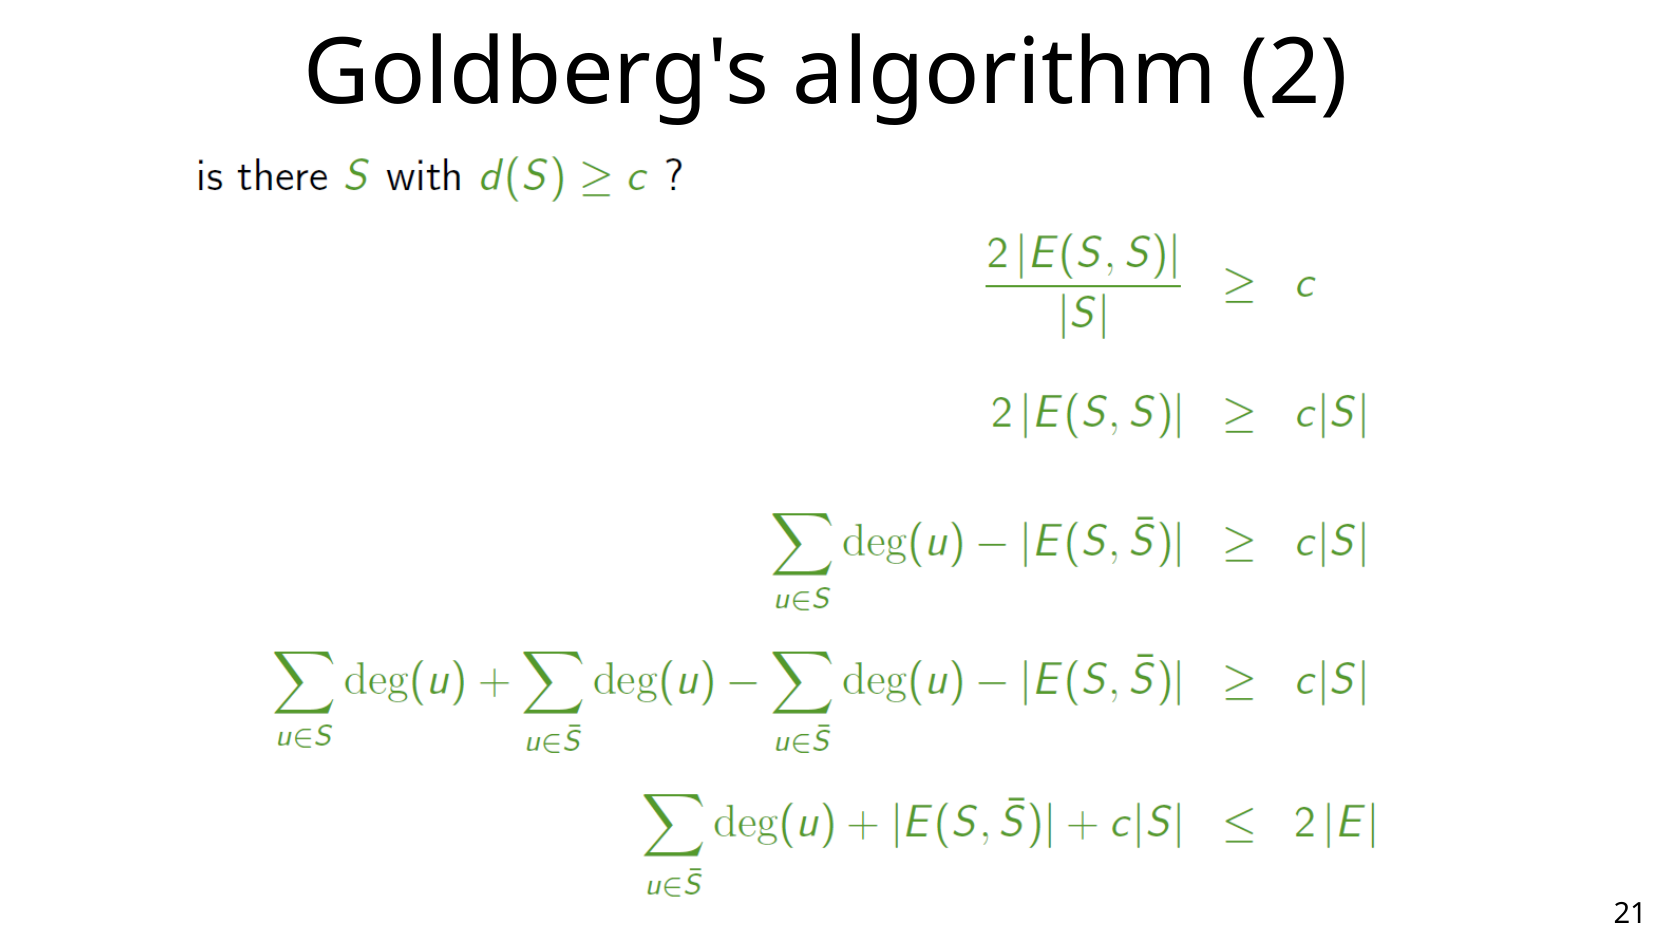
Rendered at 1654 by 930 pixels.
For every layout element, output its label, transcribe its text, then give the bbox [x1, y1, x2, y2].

picture [180, 132, 1410, 922]
title Goldberg's algorithm (2) [82, 1, 1571, 135]
